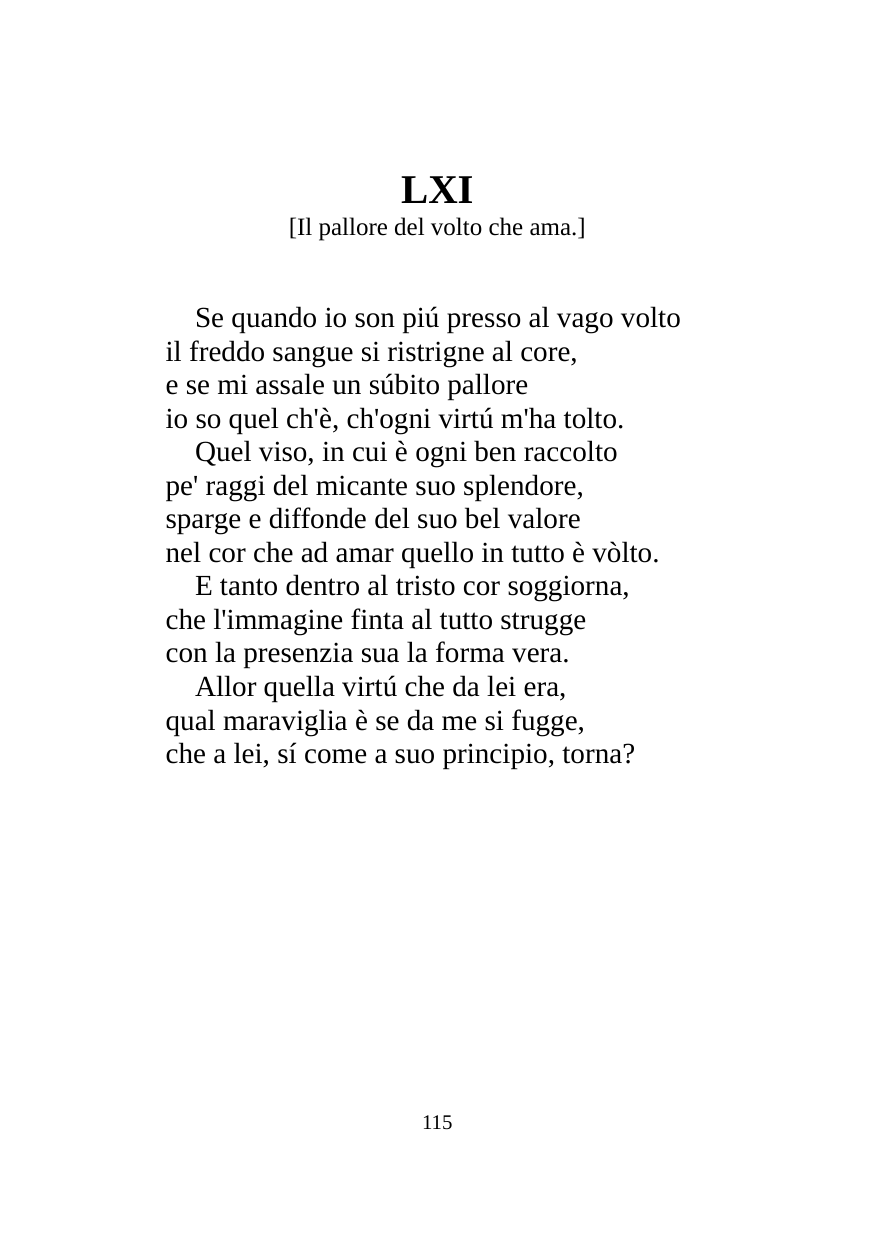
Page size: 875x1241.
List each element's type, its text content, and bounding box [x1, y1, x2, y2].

text E tanto dentro al tristo cor soggiorna, che l'immagine finta al tutto strugge con la presenzia sua la forma vera. [165, 568, 768, 669]
text Allor quella virtú che da lei era, qual maraviglia è se da me si fugge, che a lei, sí come a suo principio, torna? [165, 669, 768, 770]
subtitle LXI [Il pallore del volto che ama.] [165, 165, 709, 241]
text Se quando io son piú presso al vago volto il freddo sangue si ristrigne al core, e se mi assale un súbito pallore io so quel ch'è, ch'ogni virtú m'ha tolto. [165, 300, 768, 434]
text Quel viso, in cui è ogni ben raccolto pe' raggi del micante suo splendore, sparge e diffonde del suo bel valore nel cor che ad amar quello in tutto è vòlto. [165, 434, 768, 568]
